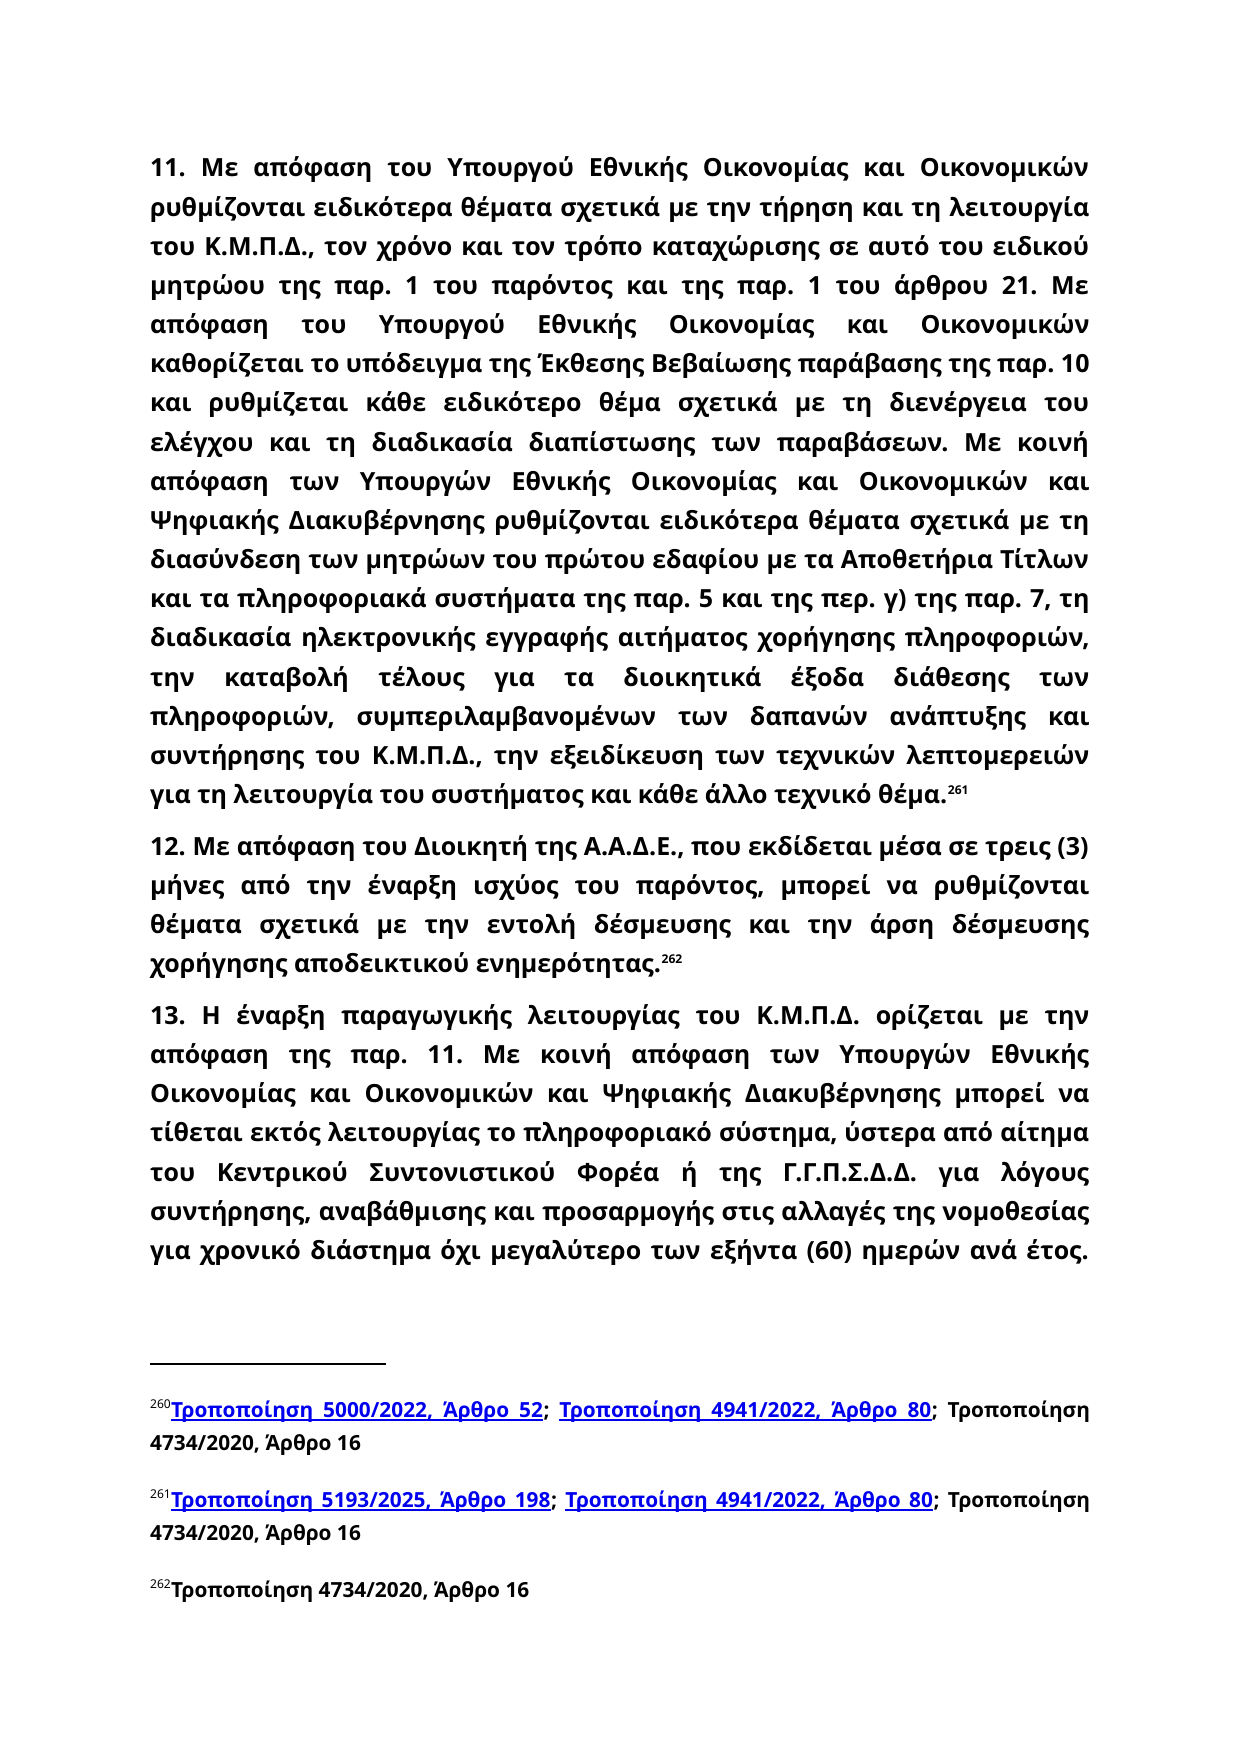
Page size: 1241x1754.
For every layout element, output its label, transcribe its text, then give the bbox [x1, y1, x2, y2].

text Τροποποίηση 5000/2022, Άρθρο 52; Τροποποίηση 4941/2022, Άρθρο 80; Τροποποίηση 4734/2020, Άρθρο 16 [150, 1395, 1090, 1456]
text 13. Η έναρξη παραγωγικής λειτουργίας του Κ.Μ.Π.Δ. ορίζεται με την απόφαση της παρ. 11. Με κοινή απόφαση των Υπουργών Εθνικής Οικονομίας και Οικονομικών και Ψηφιακής Διακυβέρνησης μπορεί να τίθεται εκτός λειτουργίας το πληροφοριακό σύστημα, ύστερα από αίτημα του Κεντρικού Συντονιστικού Φορέα ή της Γ.Γ.Π.Σ.Δ.Δ. για λόγους συντήρησης, αναβάθμισης και προσαρμογής στις αλλαγές της νομοθεσίας για χρονικό διάστημα όχι μεγαλύτερο των εξήντα (60) ημερών ανά έτος. [150, 997, 1090, 1267]
text 11. Με απόφαση του Υπουργού Εθνικής Οικονομίας και Οικονομικών ρυθμίζονται ειδικότερα θέματα σχετικά με την τήρηση και τη λειτουργία του Κ.Μ.Π.Δ., τον χρόνο και τον τρόπο καταχώρισης σε αυτό του ειδικού μητρώου της παρ. 1 του παρόντος και της παρ. 1 του άρθρου 21. Με απόφαση του Υπουργού Εθνικής Οικονομίας και Οικονομικών καθορίζεται το υπόδειγμα της Έκθεσης Βεβαίωσης παράβασης της παρ. 10 και ρυθμίζεται κάθε ειδικότερο θέμα σχετικά με τη διενέργεια του ελέγχου και τη διαδικασία διαπίστωσης των παραβάσεων. Με κοινή απόφαση των Υπουργών Εθνικής Οικονομίας και Οικονομικών και Ψηφιακής Διακυβέρνησης ρυθμίζονται ειδικότερα θέματα σχετικά με τη διασύνδεση των μητρώων του πρώτου εδαφίου με τα Αποθετήρια Τίτλων και τα πληροφοριακά συστήματα της παρ. 5 και της περ. γ) της παρ. 7, τη διαδικασία ηλεκτρονικής εγγραφής αιτήματος χορήγησης πληροφοριών, την καταβολή τέλους για τα διοικητικά έξοδα διάθεσης των πληροφοριών, συμπεριλαμβανομένων των δαπανών ανάπτυξης και συντήρησης του Κ.Μ.Π.Δ., την εξειδίκευση των τεχνικών λεπτομερειών για τη λειτουργία του συστήματος και κάθε άλλο τεχνικό θέμα. [150, 150, 1090, 811]
text Τροποποίηση 5193/2025, Άρθρο 198; Τροποποίηση 4941/2022, Άρθρο 80; Τροποποίηση 4734/2020, Άρθρο 16 [150, 1485, 1090, 1546]
text 12. Με απόφαση του Διοικητή της Α.Α.Δ.Ε., που εκδίδεται μέσα σε τρεις (3) μήνες από την έναρξη ισχύος του παρόντος, μπορεί να ρυθμίζονται θέματα σχετικά με την εντολή δέσμευσης και την άρση δέσμευσης χορήγησης αποδεικτικού ενημερότητας. [150, 828, 1090, 980]
text Τροποποίηση 4734/2020, Άρθρο 16 [150, 1576, 1090, 1604]
